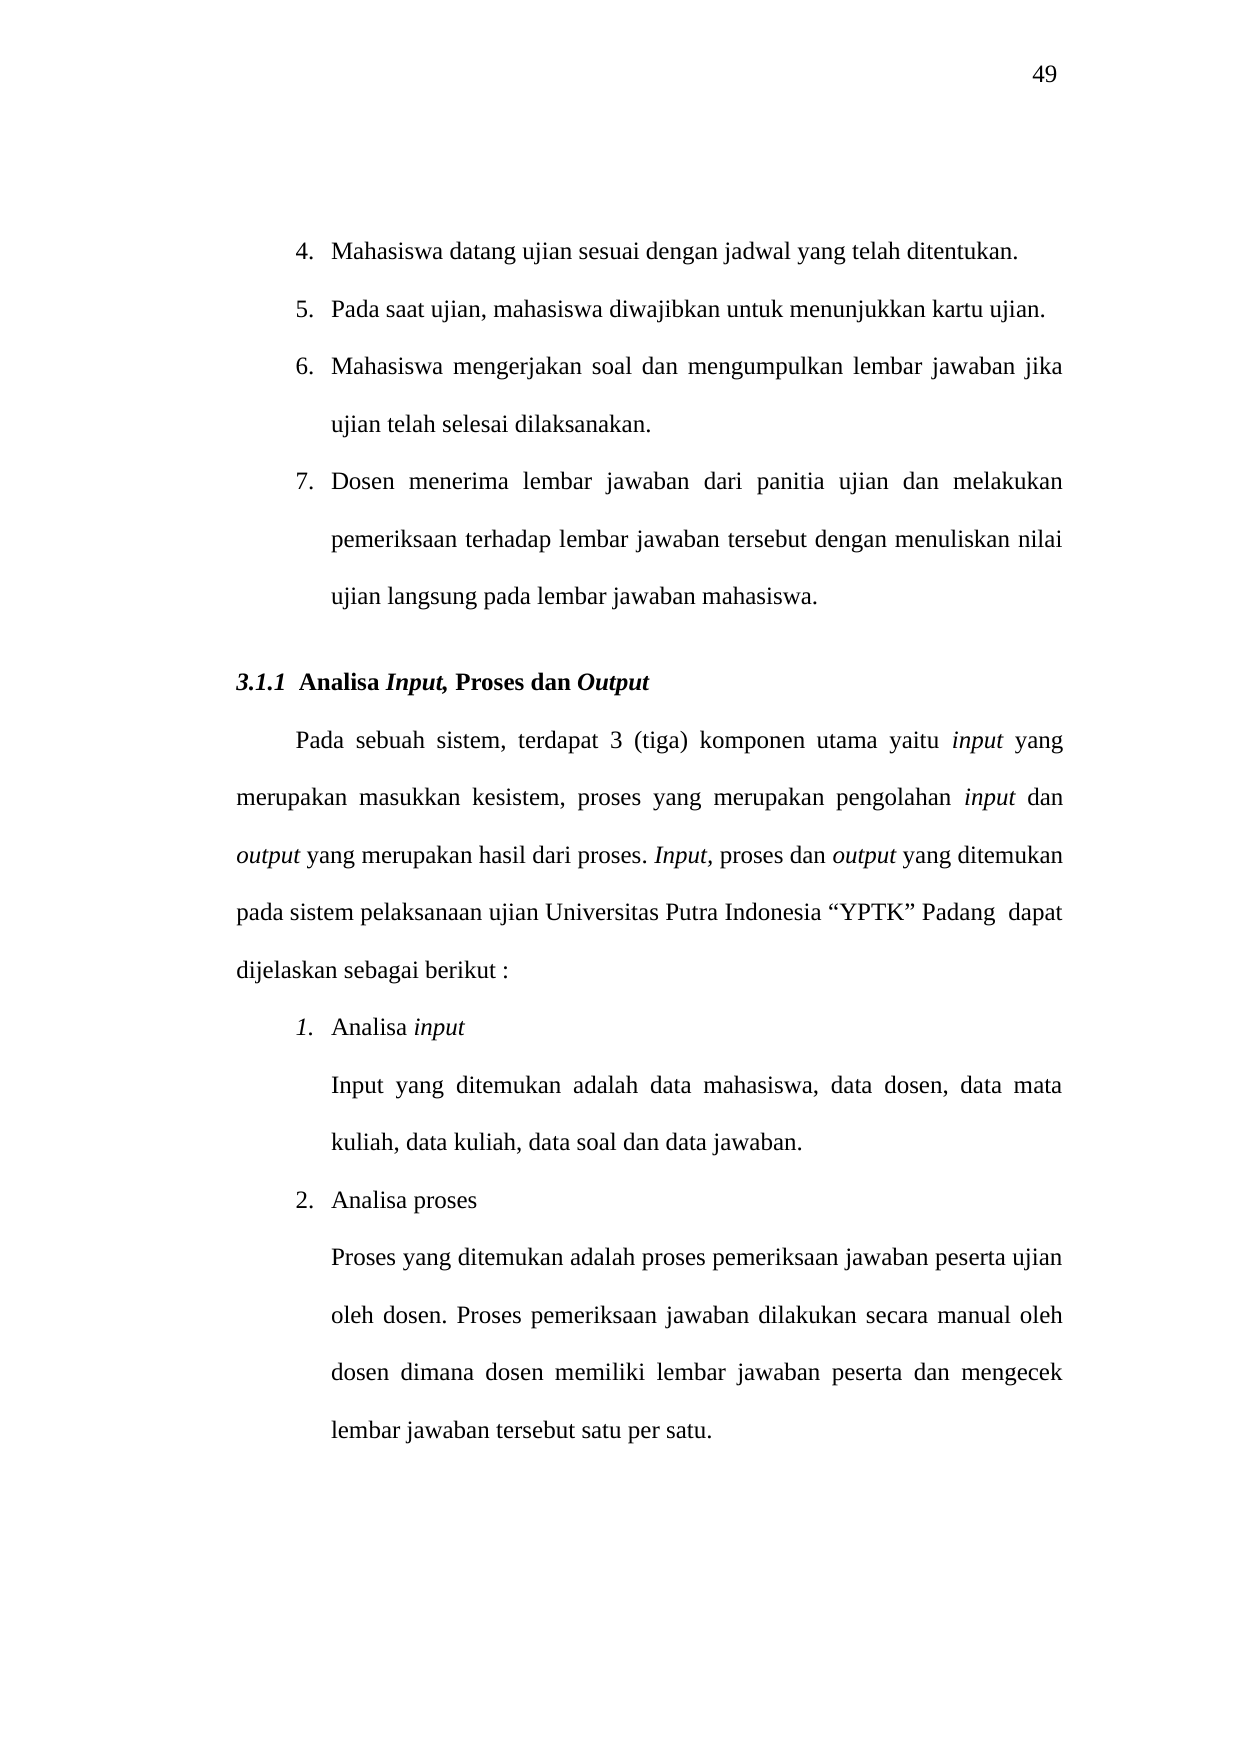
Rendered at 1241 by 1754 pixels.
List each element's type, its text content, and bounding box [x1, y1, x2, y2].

list Pada saat ujian, mahasiswa diwajibkan untuk menunjukkan kartu ujian. [295, 294, 1063, 322]
subtitle Analisa Input, Proses dan Output [236, 667, 1063, 696]
list Analisa input [295, 1012, 1063, 1041]
list Analisa proses [295, 1185, 1063, 1214]
list Input yang ditemukan adalah data mahasiswa, data dosen, data mata kuliah, data kuliah, data soal dan data jawaban. [295, 1070, 1063, 1156]
list Mahasiswa datang ujian sesuai dengan jadwal yang telah ditentukan. [295, 236, 1063, 265]
list Mahasiswa mengerjakan soal dan mengumpulkan lembar jawaban jika ujian telah selesai dilaksanakan. [295, 351, 1063, 437]
text Pada sebuah sistem, terdapat 3 (tiga) komponen utama yaitu input yang merupakan masukkan kesistem, proses yang merupakan pengolahan input dan output yang merupakan hasil dari proses. Input, proses dan output yang ditemukan pada sistem pelaksanaan ujian Universitas Putra Indonesia “YPTK” Padang dapat dijelaskan sebagai berikut : [236, 725, 1063, 984]
list Proses yang ditemukan adalah proses pemeriksaan jawaban peserta ujian oleh dosen. Proses pemeriksaan jawaban dilakukan secara manual oleh dosen dimana dosen memiliki lembar jawaban peserta dan mengecek lembar jawaban tersebut satu per satu. [295, 1242, 1063, 1444]
list Dosen menerima lembar jawaban dari panitia ujian dan melakukan pemeriksaan terhadap lembar jawaban tersebut dengan menuliskan nilai ujian langsung pada lembar jawaban mahasiswa. [295, 466, 1063, 610]
